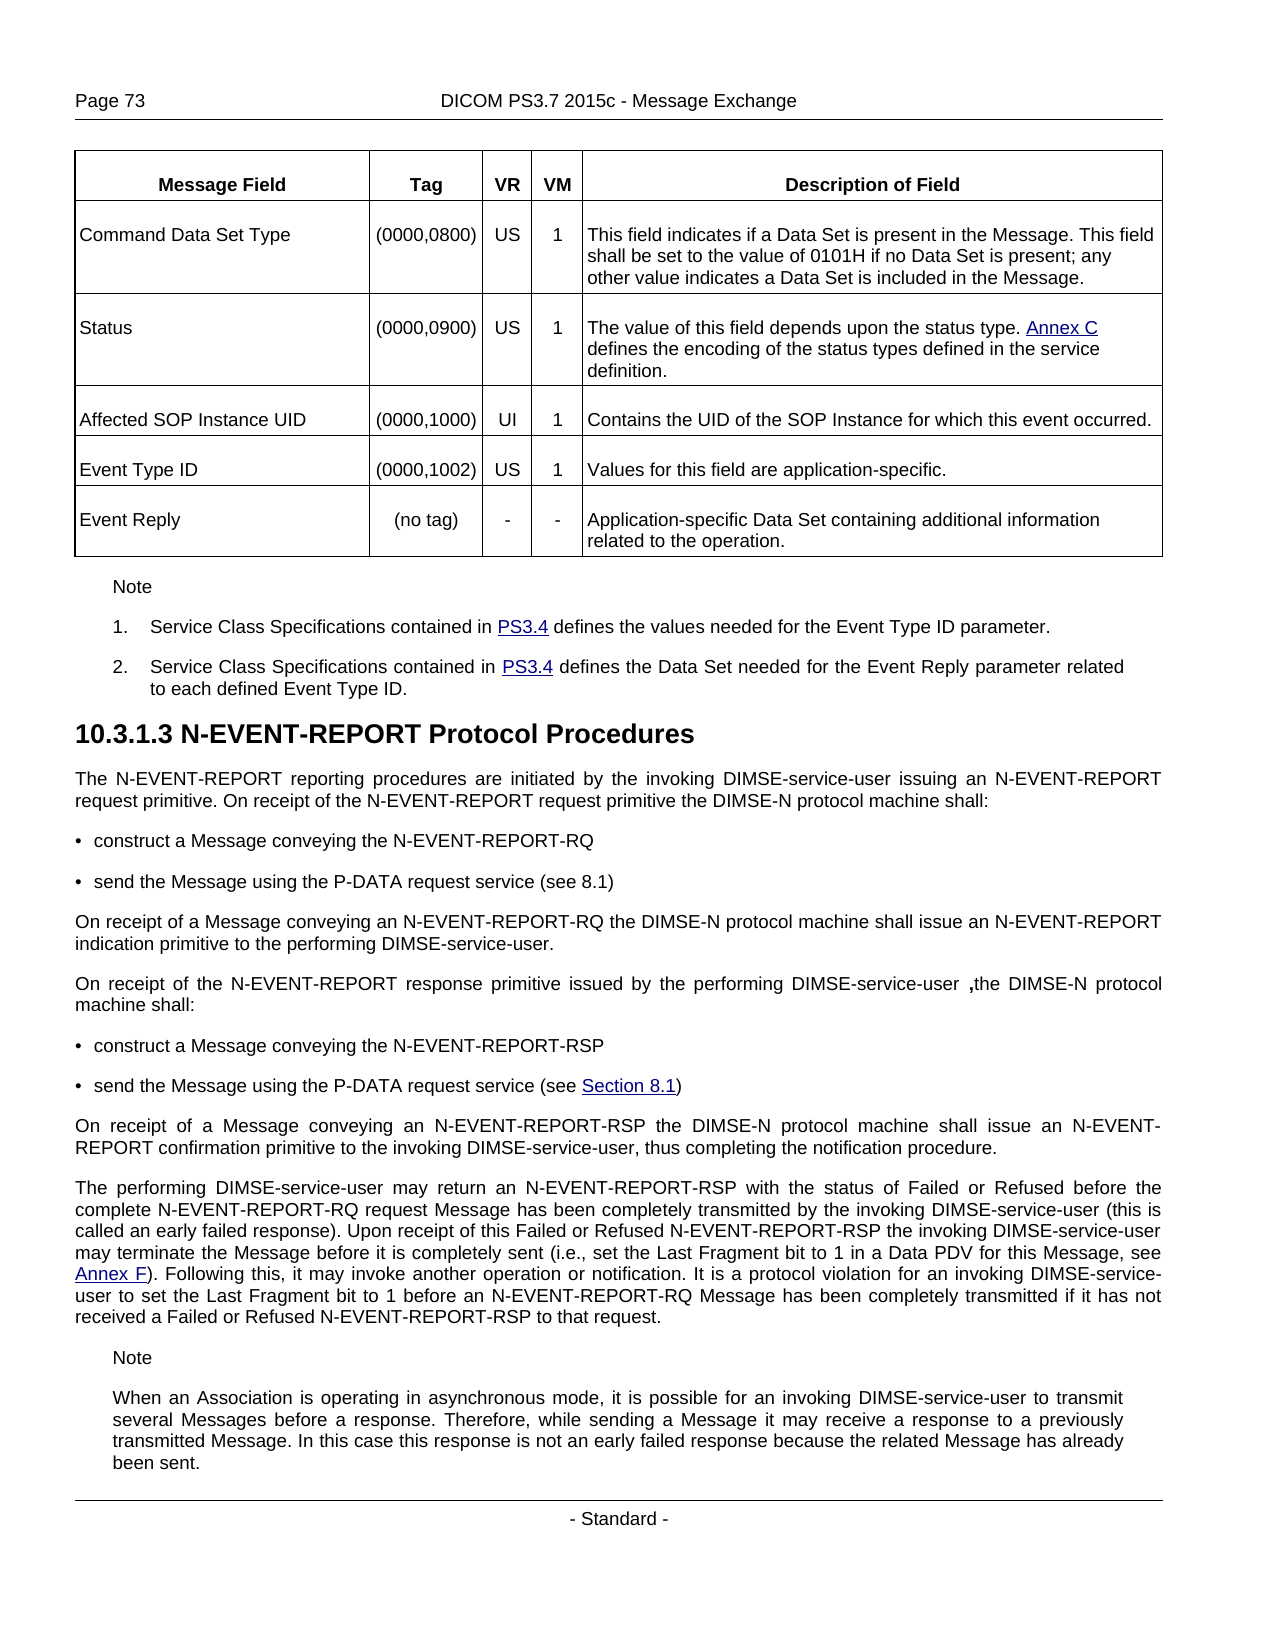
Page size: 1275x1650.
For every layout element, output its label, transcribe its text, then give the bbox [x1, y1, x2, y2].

table_cell (no tag) [370, 486, 482, 556]
table_cell Status [76, 294, 369, 385]
table_cell (0000,0800) [370, 201, 482, 292]
text The performing DIMSE-service-user may return an N-EVENT-REPORT-RSP with the status of Failed or Refused before the complete N-EVENT-REPORT-RQ request Message has been completely transmitted by the invoking DIMSE-service-user (this is called an early failed response). Upon receipt of this Failed or Refused N-EVENT-REPORT-RSP the invoking DIMSE-service-user may terminate the Message before it is completely sent (i.e., set the Last Fragment bit to 1 in a Data PDV for this Message, see Annex F). Following this, it may invoke another operation or notification. It is a protocol violation for an invoking DIMSE-service-user to set the Last Fragment bit to 1 before an N-EVENT-REPORT-RQ Message has been completely transmitted if it has not received a Failed or Refused N-EVENT-REPORT-RSP to that request. [75, 1177, 1162, 1328]
table_cell Contains the UID of the SOP Instance for which this event occurred. [583, 386, 1162, 435]
list Service Class Specifications contained in PS3.4 defines the Data Set needed for the Event Reply parameter related to each defined Event Type ID. [112, 656, 1125, 699]
list construct a Message conveying the N-EVENT-REPORT-RSP [75, 1034, 1162, 1056]
table_cell The value of this field depends upon the status type. Annex C defines the encoding of the status types defined in the service definition. [583, 294, 1162, 385]
table_cell (0000,1000) [370, 386, 482, 435]
table_header Description of Field [583, 151, 1162, 200]
table_cell (0000,1002) [370, 436, 482, 485]
table_cell 1 [532, 386, 582, 435]
table_header VM [532, 151, 582, 200]
list send the Message using the P-DATA request service (see 8.1) [75, 870, 1162, 892]
table_cell US [483, 294, 531, 385]
table_header Tag [370, 151, 482, 200]
table_cell UI [483, 386, 531, 435]
text When an Association is operating in asynchronous mode, it is possible for an invoking DIMSE-service-user to transmit several Messages before a response. Therefore, while sending a Message it may receive a response to a previously transmitted Message. In this case this response is not an early failed response because the related Message has already been sent. [112, 1387, 1125, 1473]
table_cell 1 [532, 294, 582, 385]
table_cell Event Type ID [76, 436, 369, 485]
table_cell This field indicates if a Data Set is present in the Message. This field shall be set to the value of 0101H if no Data Set is present; any other value indicates a Data Set is included in the Message. [583, 201, 1162, 292]
table_cell Values for this field are application-specific. [583, 436, 1162, 485]
table_header Message Field [76, 151, 369, 200]
table_cell US [483, 436, 531, 485]
text On receipt of the N-EVENT-REPORT response primitive issued by the performing DIMSE-service-user ,the DIMSE-N protocol machine shall: [75, 973, 1162, 1016]
text The N-EVENT-REPORT reporting procedures are initiated by the invoking DIMSE-service-user issuing an N-EVENT-REPORT request primitive. On receipt of the N-EVENT-REPORT request primitive the DIMSE-N protocol machine shall: [75, 768, 1162, 811]
list send the Message using the P-DATA request service (see Section 8.1) [75, 1075, 1162, 1096]
table_cell Event Reply [76, 486, 369, 556]
table_cell Application-specific Data Set containing additional information related to the operation. [583, 486, 1162, 556]
text 10.3.1.3 N-EVENT-REPORT Protocol Procedures [75, 718, 1162, 749]
table_cell Affected SOP Instance UID [76, 386, 369, 435]
table_cell - [532, 486, 582, 556]
text On receipt of a Message conveying an N-EVENT-REPORT-RQ the DIMSE-N protocol machine shall issue an N-EVENT-REPORT indication primitive to the performing DIMSE-service-user. [75, 911, 1162, 954]
text Note [112, 576, 1125, 597]
table_cell 1 [532, 436, 582, 485]
table_cell US [483, 201, 531, 292]
table_cell 1 [532, 201, 582, 292]
list Service Class Specifications contained in PS3.4 defines the values needed for the Event Type ID parameter. [112, 616, 1125, 638]
text On receipt of a Message conveying an N-EVENT-REPORT-RSP the DIMSE-N protocol machine shall issue an N-EVENT-REPORT confirmation primitive to the invoking DIMSE-service-user, thus completing the notification procedure. [75, 1115, 1162, 1158]
table_cell - [483, 486, 531, 556]
text Note [112, 1347, 1125, 1368]
table_header VR [483, 151, 531, 200]
list construct a Message conveying the N-EVENT-REPORT-RQ [75, 830, 1162, 852]
table_cell Command Data Set Type [76, 201, 369, 292]
table_cell (0000,0900) [370, 294, 482, 385]
